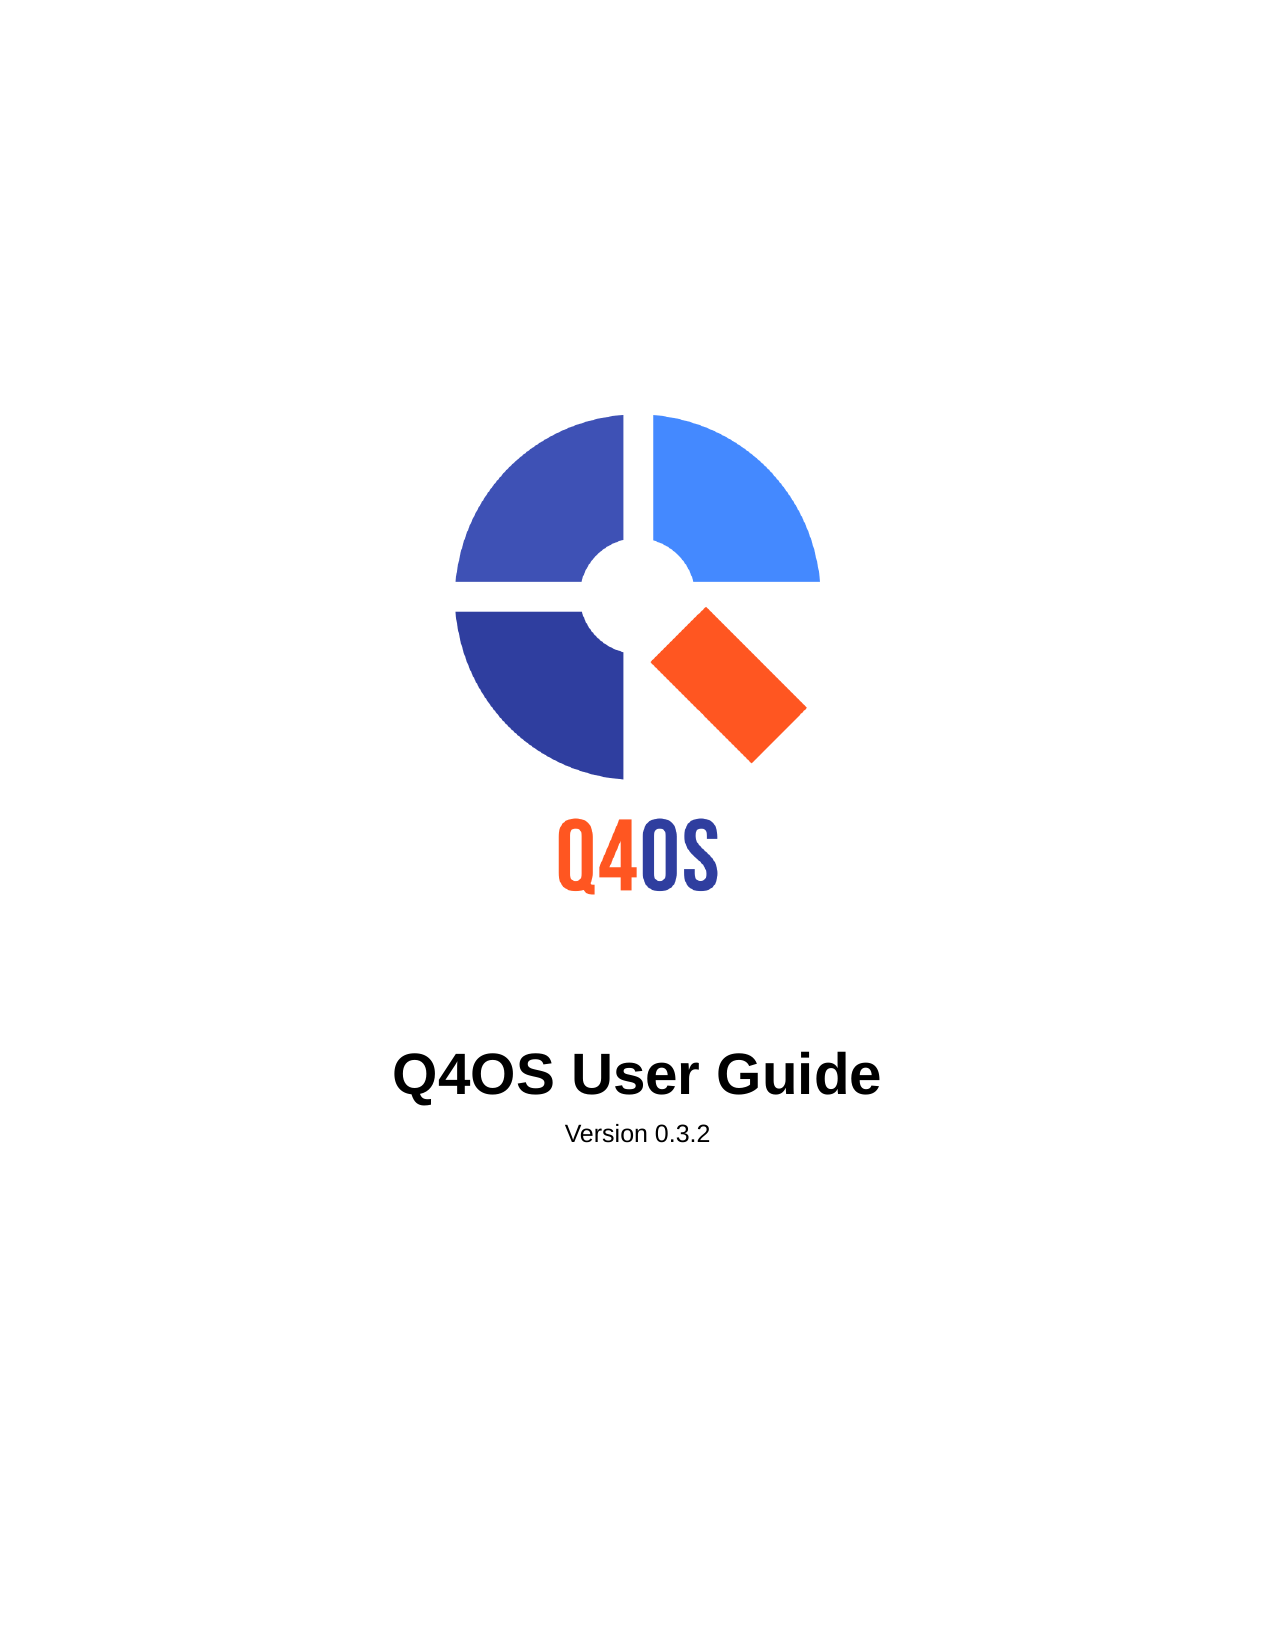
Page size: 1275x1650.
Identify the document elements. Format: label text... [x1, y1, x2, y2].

text Version 0.3.2 [118, 1119, 1157, 1148]
title Q4OS User Guide [118, 1040, 1157, 1107]
picture [337, 354, 938, 955]
